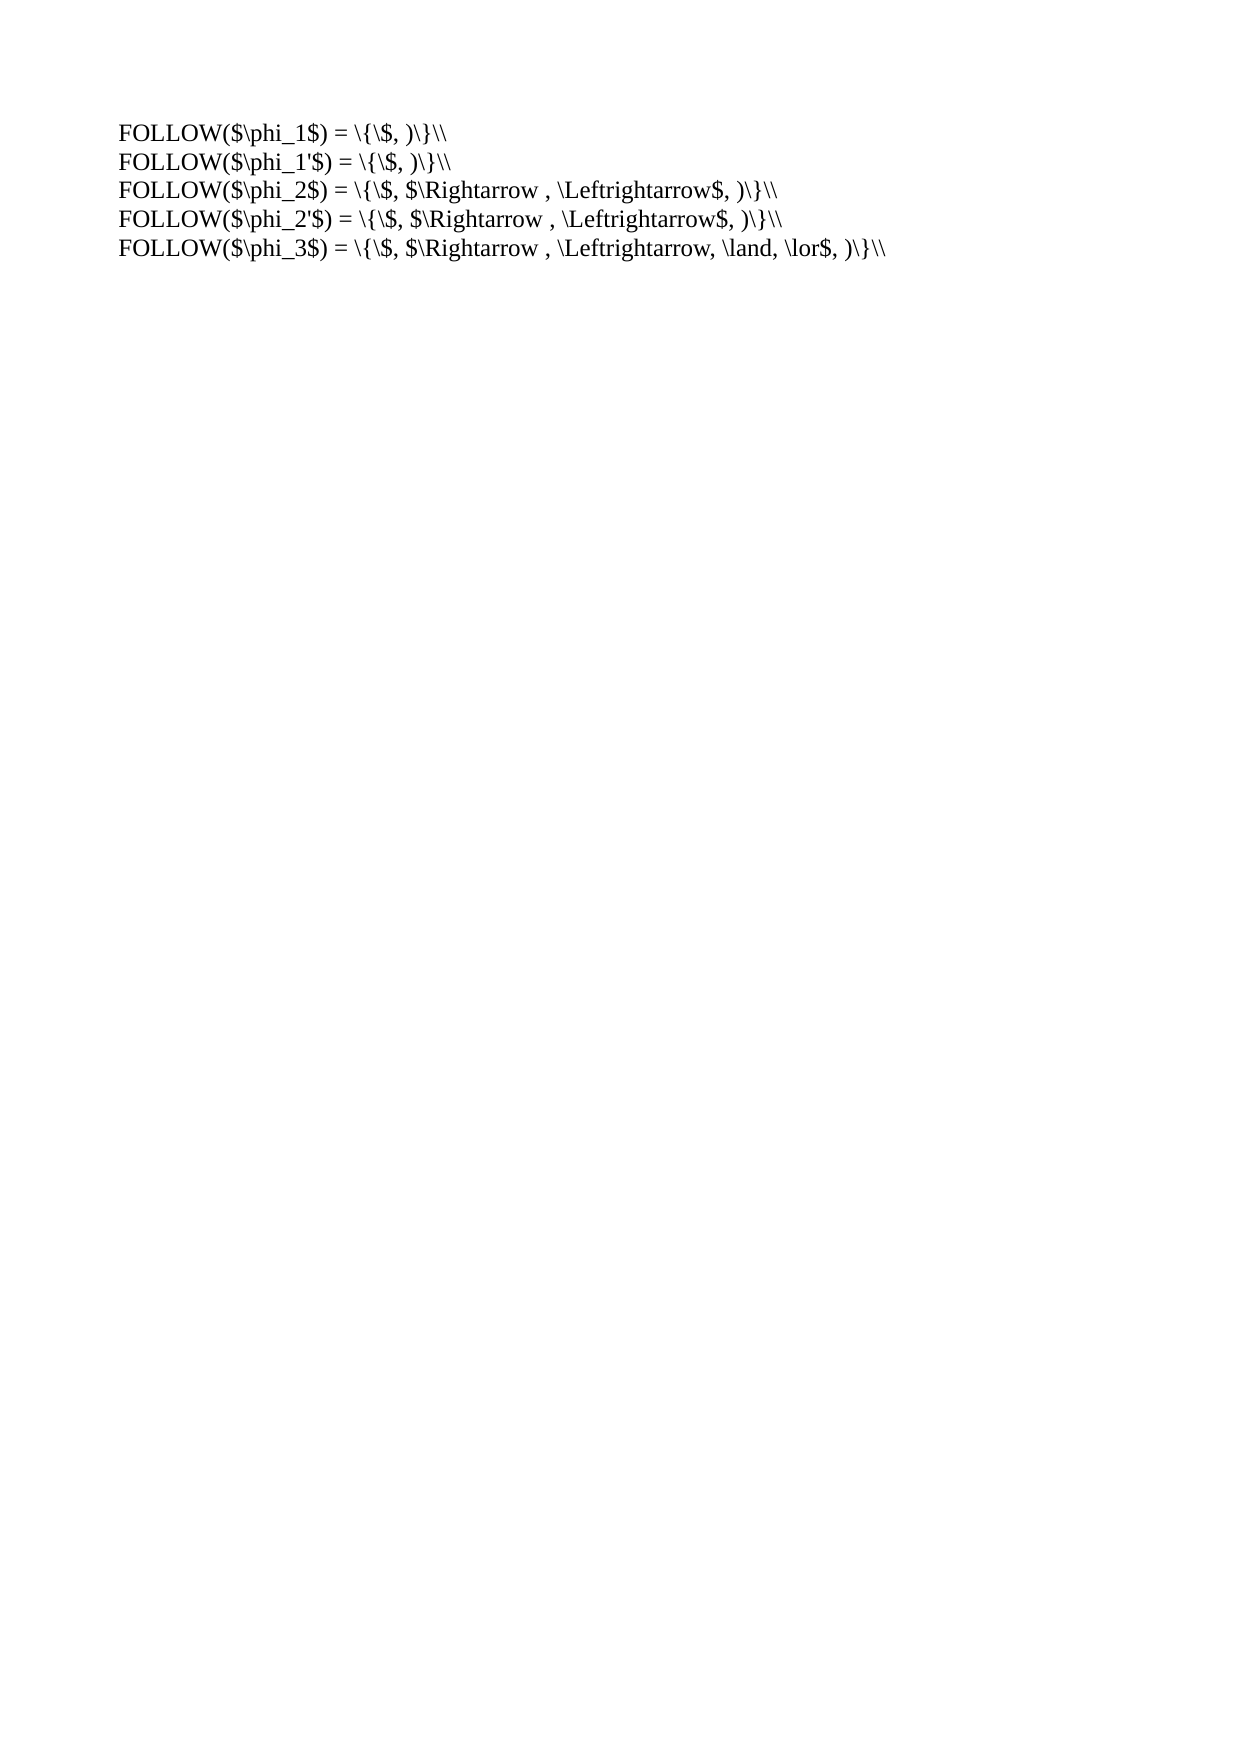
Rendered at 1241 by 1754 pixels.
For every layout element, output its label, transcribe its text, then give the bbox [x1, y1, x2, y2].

text FOLLOW($\phi_1'$) = \{\$, )\}\\ [118, 147, 1122, 176]
text FOLLOW($\phi_1$) = \{\$, )\}\\ [118, 118, 1122, 147]
text FOLLOW($\phi_2'$) = \{\$, $\Rightarrow , \Leftrightarrow$, )\}\\ [118, 204, 1122, 233]
text FOLLOW($\phi_2$) = \{\$, $\Rightarrow , \Leftrightarrow$, )\}\\ [118, 176, 1122, 204]
text FOLLOW($\phi_3$) = \{\$, $\Rightarrow , \Leftrightarrow, \land, \lor$, )\}\\ [118, 233, 1122, 262]
